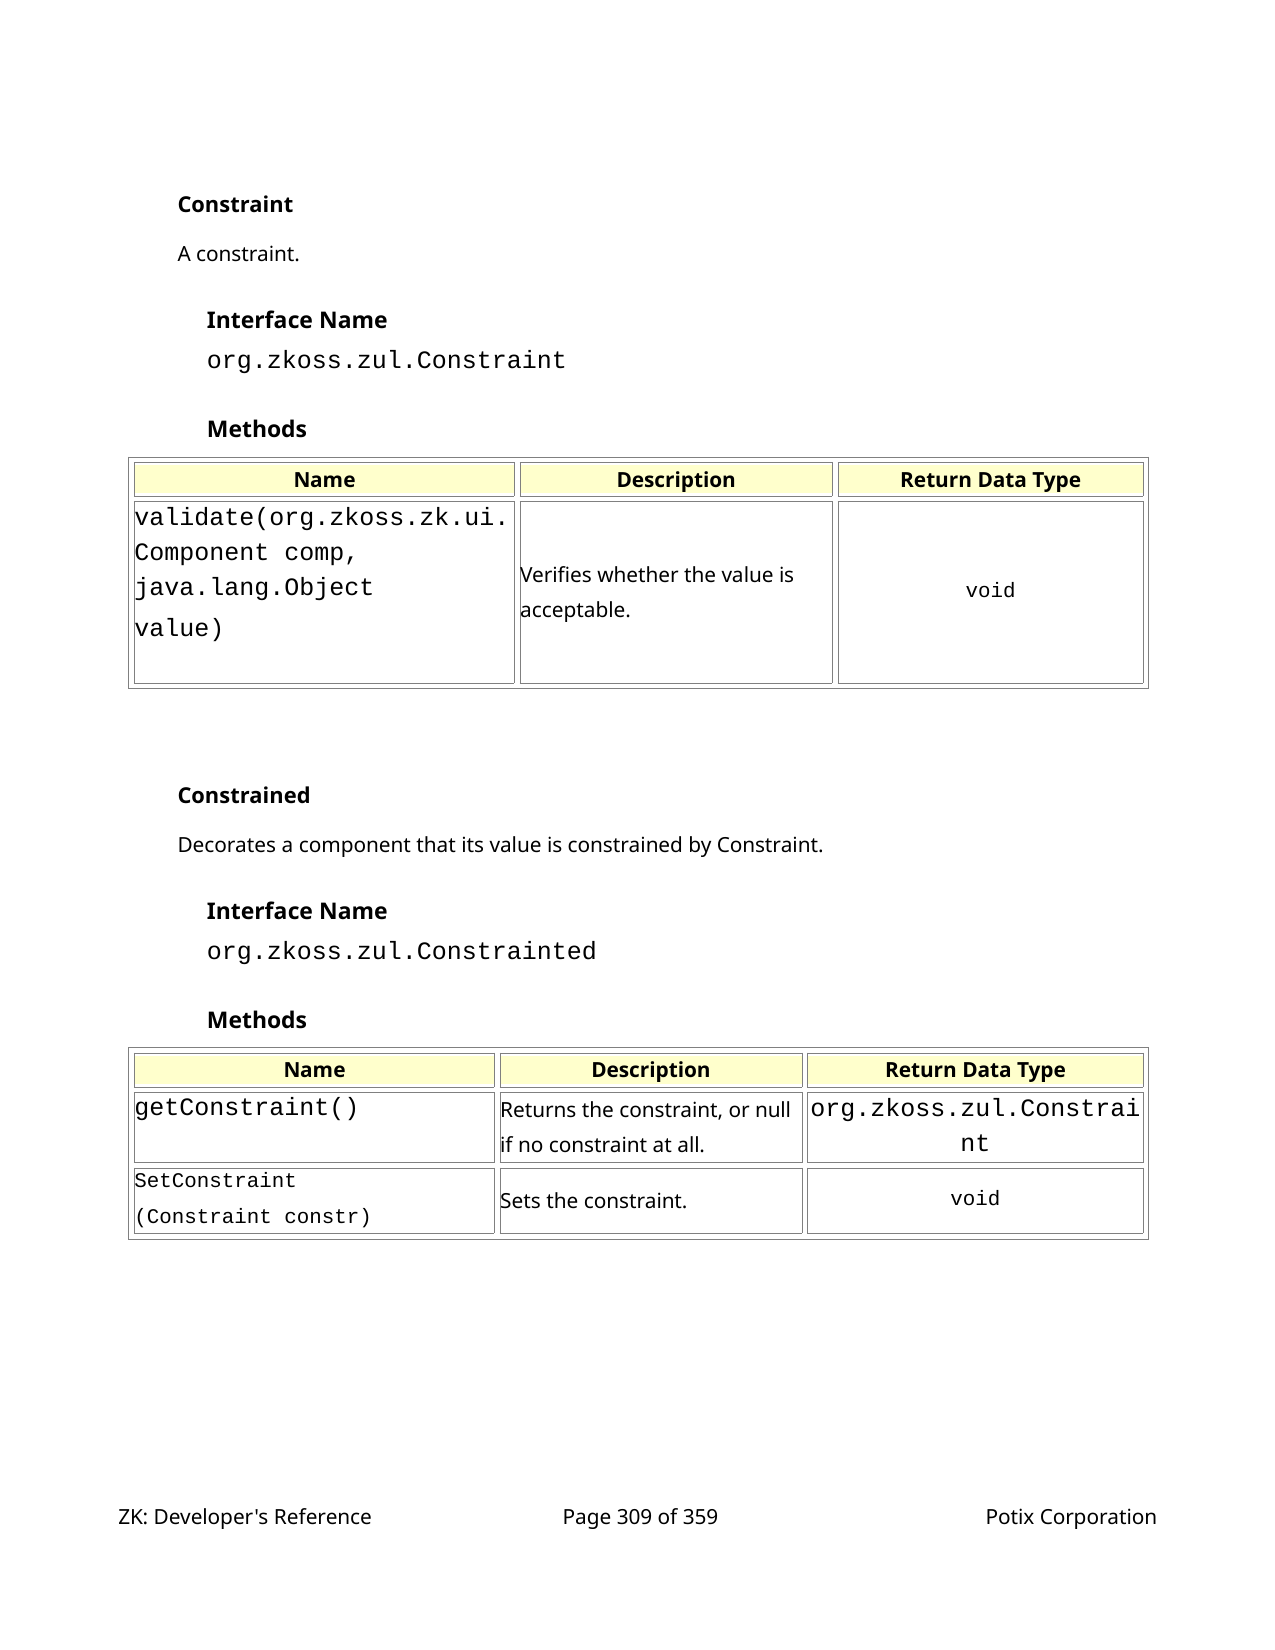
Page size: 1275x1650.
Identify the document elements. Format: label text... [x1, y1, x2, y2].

table_header Name [131, 1048, 497, 1087]
subtitle Constrained [177, 779, 1157, 809]
table_cell validate(org.zkoss.zk.ui.Component comp, java.lang.Object value) [131, 496, 517, 683]
subtitle Constraint [177, 189, 1157, 219]
table_cell Returns the constraint, or null if no constraint at all. [497, 1087, 804, 1162]
table_cell org.zkoss.zul.Constraint [805, 1087, 1146, 1162]
subtitle Interface Name [207, 895, 1157, 926]
text org.zkoss.zul.Constraint [207, 348, 1157, 376]
text Decorates a component that its value is constrained by Constraint. [177, 830, 1157, 858]
subtitle Methods [207, 1003, 1157, 1035]
text org.zkoss.zul.Constrainted [207, 939, 1157, 967]
table_cell void [805, 1162, 1146, 1233]
text A constraint. [177, 239, 1157, 268]
table_header Name [131, 458, 517, 496]
subtitle Interface Name [207, 304, 1157, 336]
table_cell getConstraint() [131, 1087, 497, 1162]
table_cell SetConstraint (Constraint constr) [131, 1162, 497, 1233]
table_header Return Data Type [805, 1048, 1146, 1087]
table_cell void [835, 496, 1146, 683]
table_cell Verifies whether the value is acceptable. [517, 496, 835, 683]
table_header Description [517, 458, 835, 496]
subtitle Methods [207, 413, 1157, 444]
table_header Return Data Type [835, 458, 1146, 496]
table_header Description [497, 1048, 804, 1087]
table_cell Sets the constraint. [497, 1162, 804, 1233]
